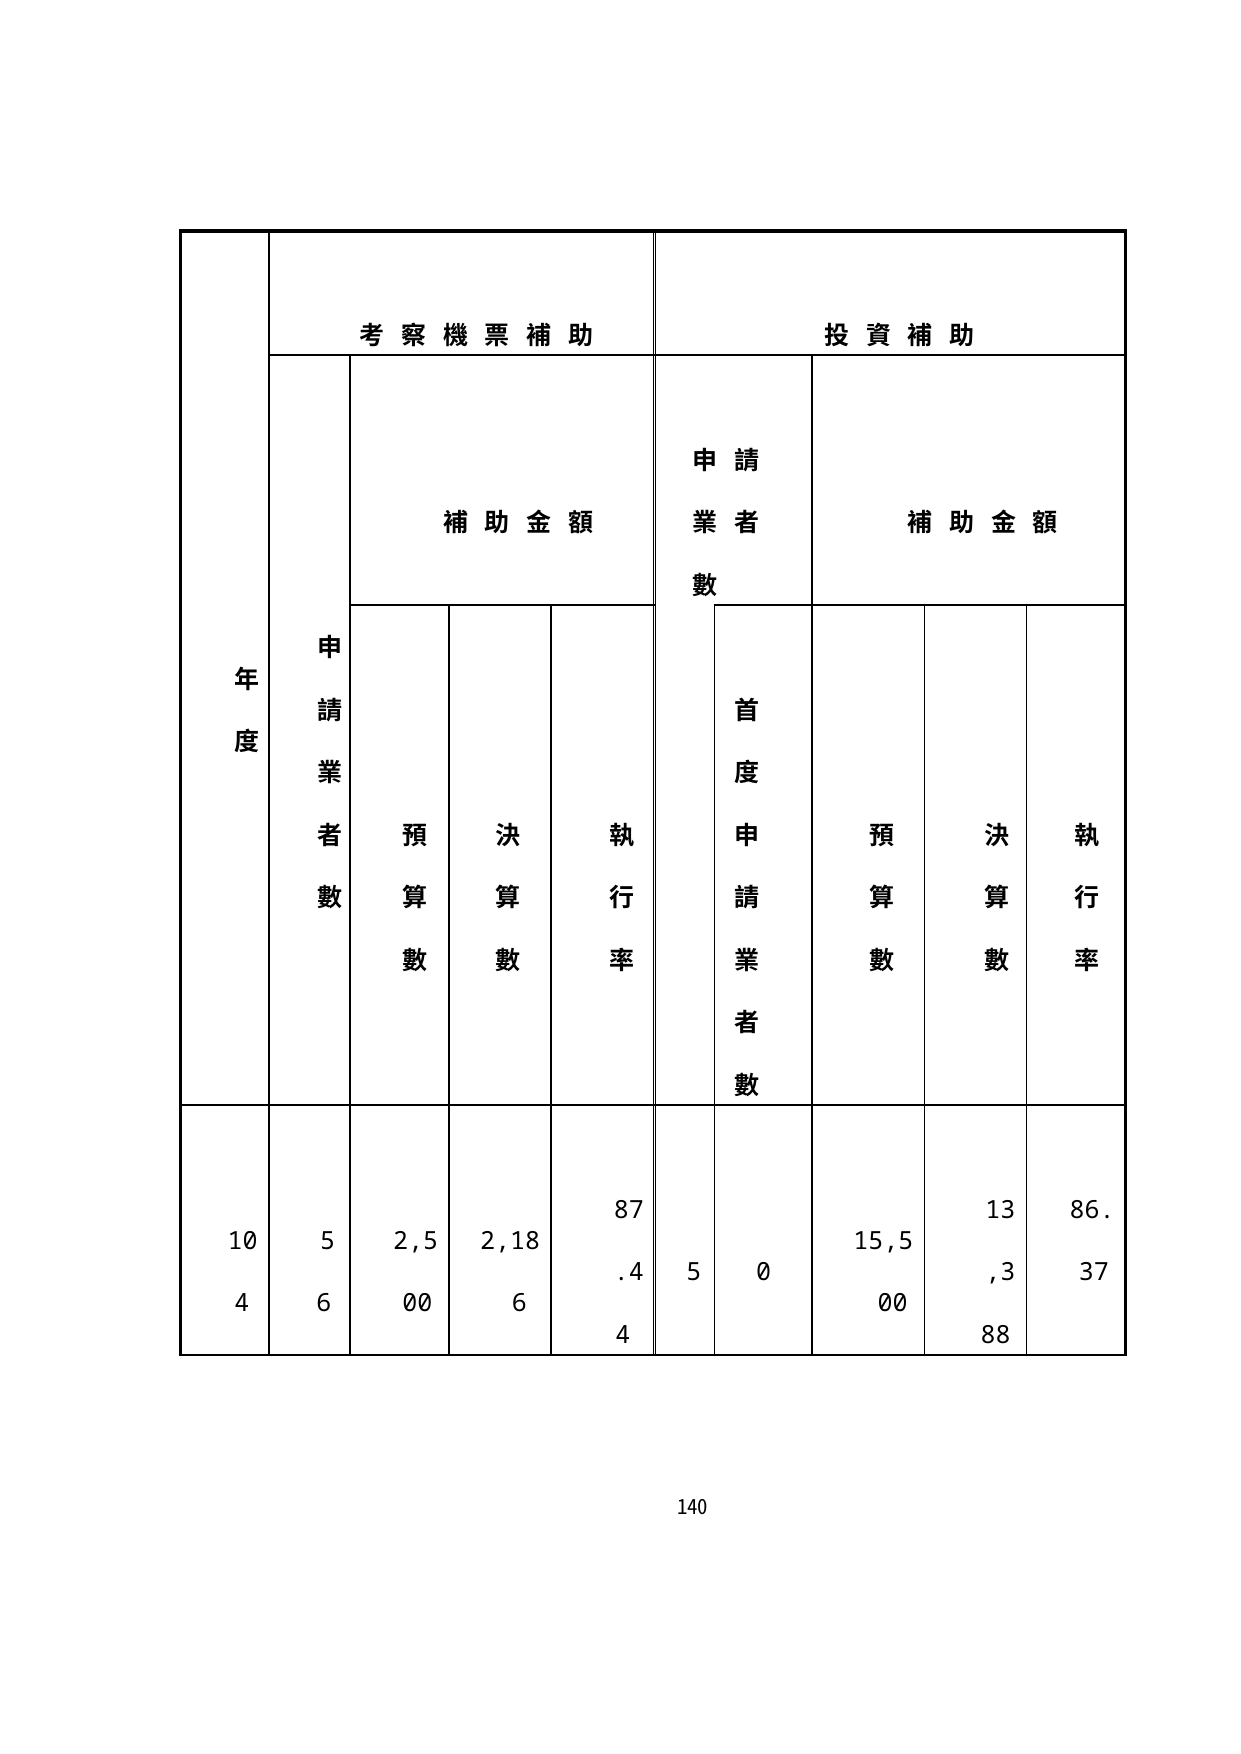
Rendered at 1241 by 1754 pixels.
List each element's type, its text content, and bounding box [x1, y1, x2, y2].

table_header 年度 [182, 233, 268, 1104]
table_cell 首度申請業者數 [715, 606, 811, 1104]
table_cell 13,388 [925, 1106, 1026, 1354]
table_cell 2,186 [450, 1106, 550, 1354]
table_cell 56 [270, 1106, 349, 1354]
table_cell 補助金額 [351, 356, 653, 604]
table_header 投資補助 [656, 233, 1124, 354]
table_cell 預算數 [813, 606, 924, 1104]
table_cell 補助金額 [813, 356, 1124, 604]
table_cell 104 [182, 1106, 268, 1354]
table_cell 決算數 [450, 606, 550, 1104]
table_cell 執行率 [1027, 606, 1124, 1104]
table_cell 執行率 [552, 606, 653, 1104]
table_cell 2,500 [351, 1106, 448, 1354]
table_cell 86.37 [1027, 1106, 1124, 1354]
table_header 考察機票補助 [270, 233, 653, 354]
table_cell [656, 604, 714, 1104]
table_cell 申請業者數 [656, 356, 811, 604]
table_cell 決算數 [925, 606, 1026, 1104]
table_cell 申請業者數 [270, 356, 349, 1104]
table_cell 5 [656, 1106, 714, 1354]
table_cell 87.44 [552, 1106, 653, 1354]
table_cell 0 [715, 1106, 811, 1354]
table_cell 15,500 [813, 1106, 924, 1354]
table_cell 預算數 [351, 606, 448, 1104]
